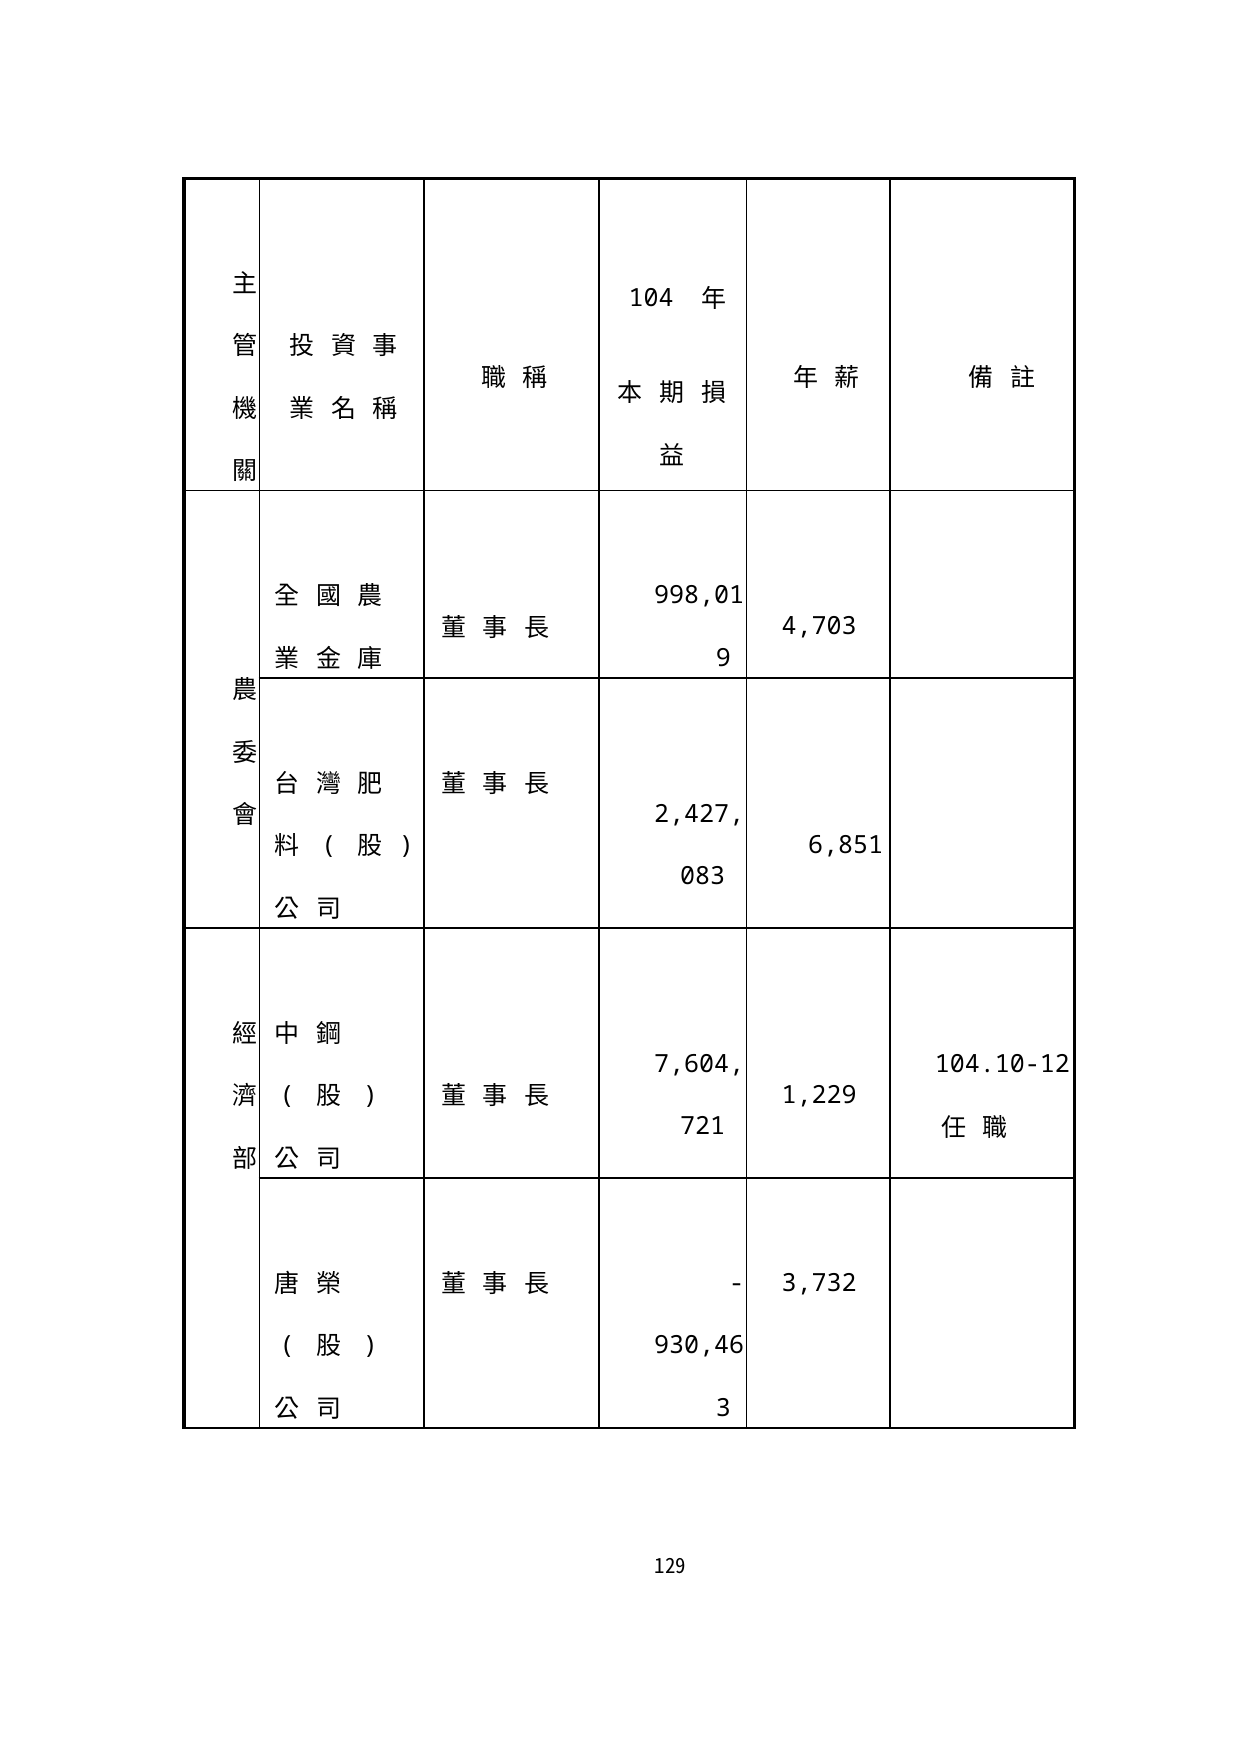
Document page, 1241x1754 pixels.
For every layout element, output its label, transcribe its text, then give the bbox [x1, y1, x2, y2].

table_cell 董事長 [425, 679, 598, 927]
table_cell [891, 679, 1073, 927]
table_header 職稱 [425, 180, 598, 490]
table_cell 經濟部 [186, 929, 259, 1427]
table_cell 2,427,083 [600, 679, 746, 927]
table_cell 3,732 [747, 1179, 889, 1427]
table_cell 6,851 [747, 679, 889, 927]
table_cell 農委會 [186, 491, 259, 927]
table_cell 董事長 [425, 1179, 598, 1427]
table_cell 4,703 [747, 491, 889, 677]
table_cell [891, 491, 1073, 677]
table_cell [891, 1179, 1073, 1427]
table_header 投資事業名稱 [260, 180, 423, 490]
table_cell 7,604,721 [600, 929, 746, 1177]
table_cell -930,463 [600, 1179, 746, 1427]
table_cell 全國農業金庫 [260, 491, 423, 677]
table_cell 1,229 [747, 929, 889, 1177]
table_header 104年 本期損益 [600, 180, 746, 490]
table_header 年薪 [747, 180, 889, 490]
table_header 備註 [891, 180, 1073, 490]
table_cell 104.10-12任職 [891, 929, 1073, 1177]
table_cell 中鋼(股)公司 [260, 929, 423, 1177]
table_cell 唐榮(股)公司 [260, 1179, 423, 1427]
table_cell 台灣肥料(股)公司 [260, 679, 423, 927]
table_header 主管 機關 [186, 180, 259, 490]
table_cell 董事長 [425, 929, 598, 1177]
table_cell 董事長 [425, 491, 598, 677]
table_cell 998,019 [600, 491, 746, 677]
